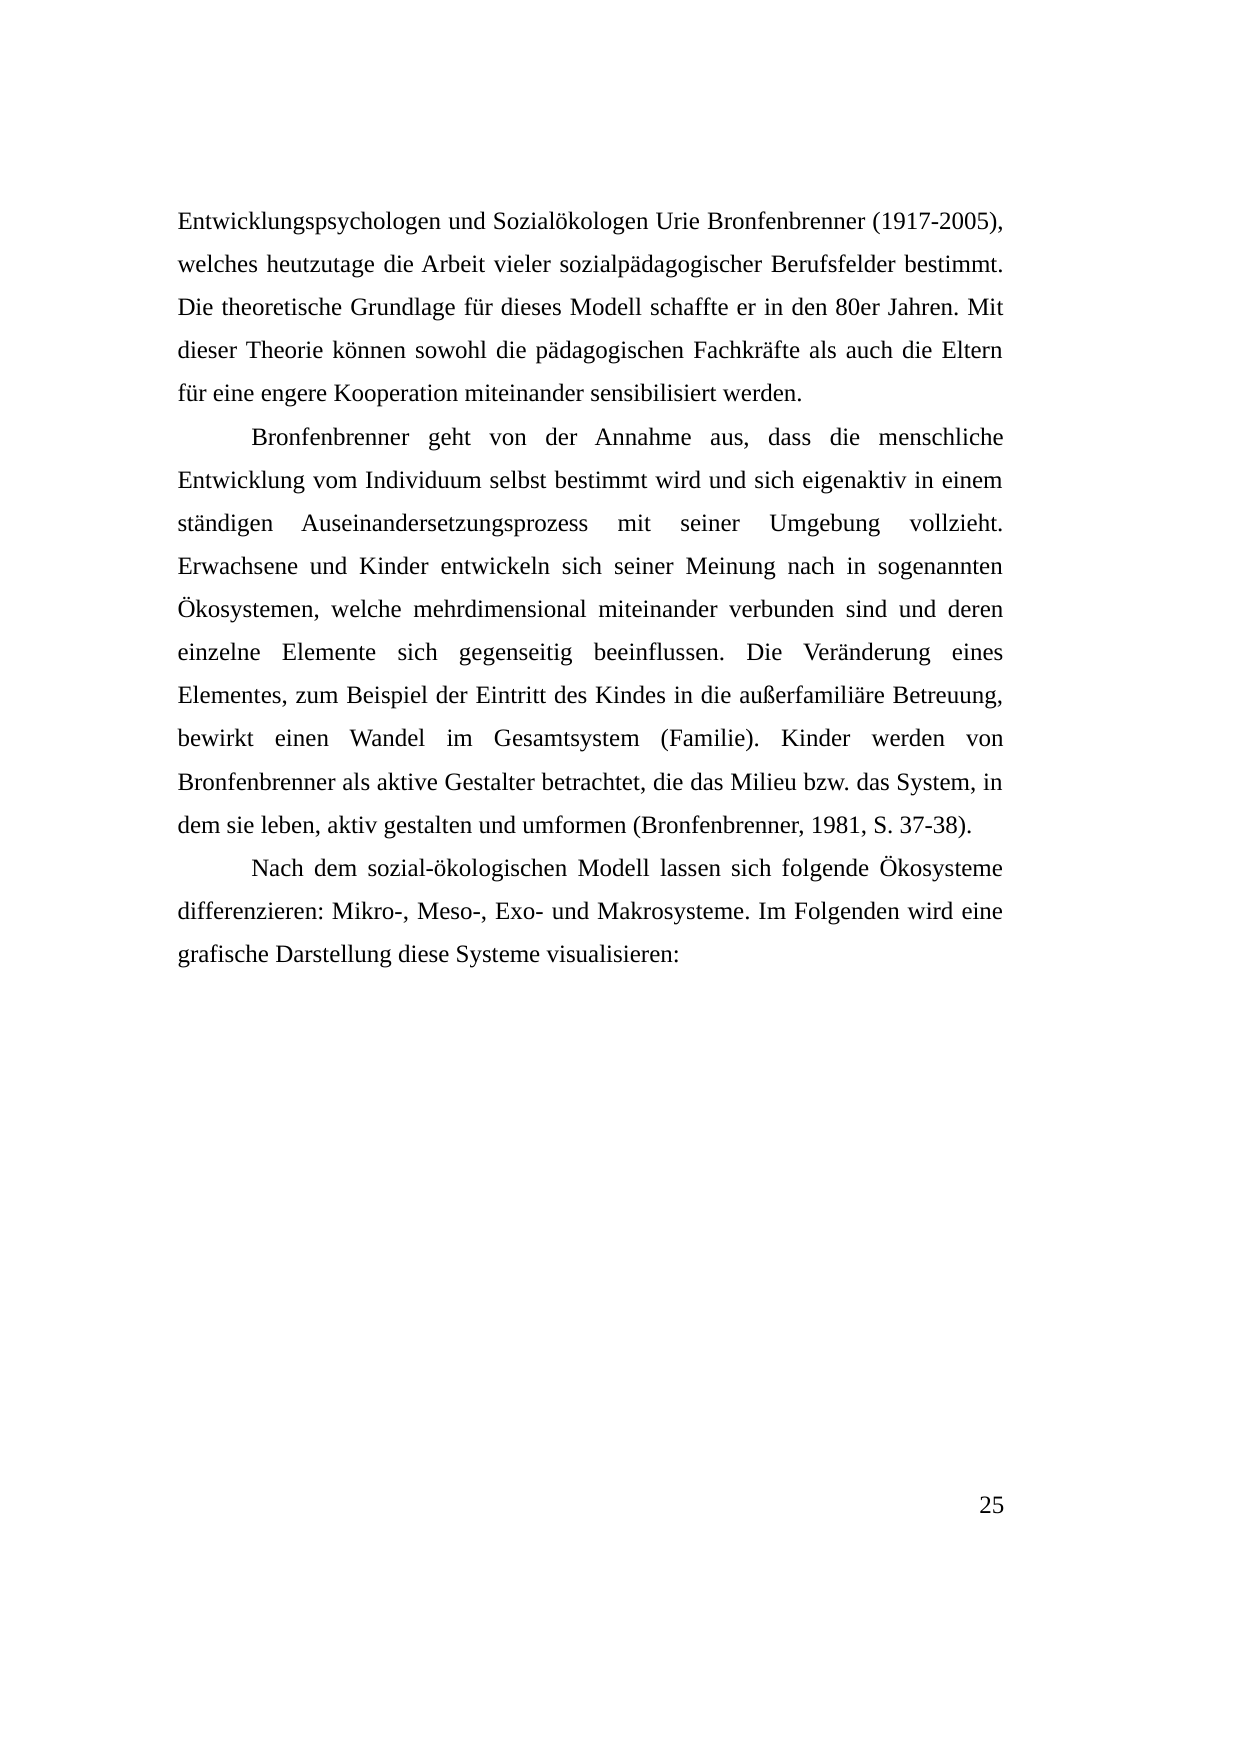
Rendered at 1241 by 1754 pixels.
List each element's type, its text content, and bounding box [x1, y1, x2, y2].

text Entwicklungspsychologen und Sozialökologen Urie Bronfenbrenner (1917-2005), welches heutzutage die Arbeit vieler sozialpädagogischer Berufsfelder bestimmt. Die theoretische Grundlage für dieses Modell schaffte er in den 80er Jahren. Mit dieser Theorie können sowohl die pädagogischen Fachkräfte als auch die Eltern für eine engere Kooperation miteinander sensibilisiert werden. [177, 206, 1004, 407]
text Bronfenbrenner geht von der Annahme aus, dass die menschliche Entwicklung vom Individuum selbst bestimmt wird und sich eigenaktiv in einem ständigen Auseinandersetzungsprozess mit seiner Umgebung vollzieht. Erwachsene und Kinder entwickeln sich seiner Meinung nach in sogenannten Ökosystemen, welche mehrdimensional miteinander verbunden sind und deren einzelne Elemente sich gegenseitig beeinflussen. Die Veränderung eines Elementes, zum Beispiel der Eintritt des Kindes in die außerfamiliäre Betreuung, bewirkt einen Wandel im Gesamtsystem (Familie). Kinder werden von Bronfenbrenner als aktive Gestalter betrachtet, die das Milieu bzw. das System, in dem sie leben, aktiv gestalten und umformen (Bronfenbrenner, 1981, S. 37-38). [177, 422, 1004, 838]
text Nach dem sozial-ökologischen Modell lassen sich folgende Ökosysteme differenzieren: Mikro-, Meso-, Exo- und Makrosysteme. Im Folgenden wird eine grafische Darstellung diese Systeme visualisieren: [177, 853, 1004, 968]
